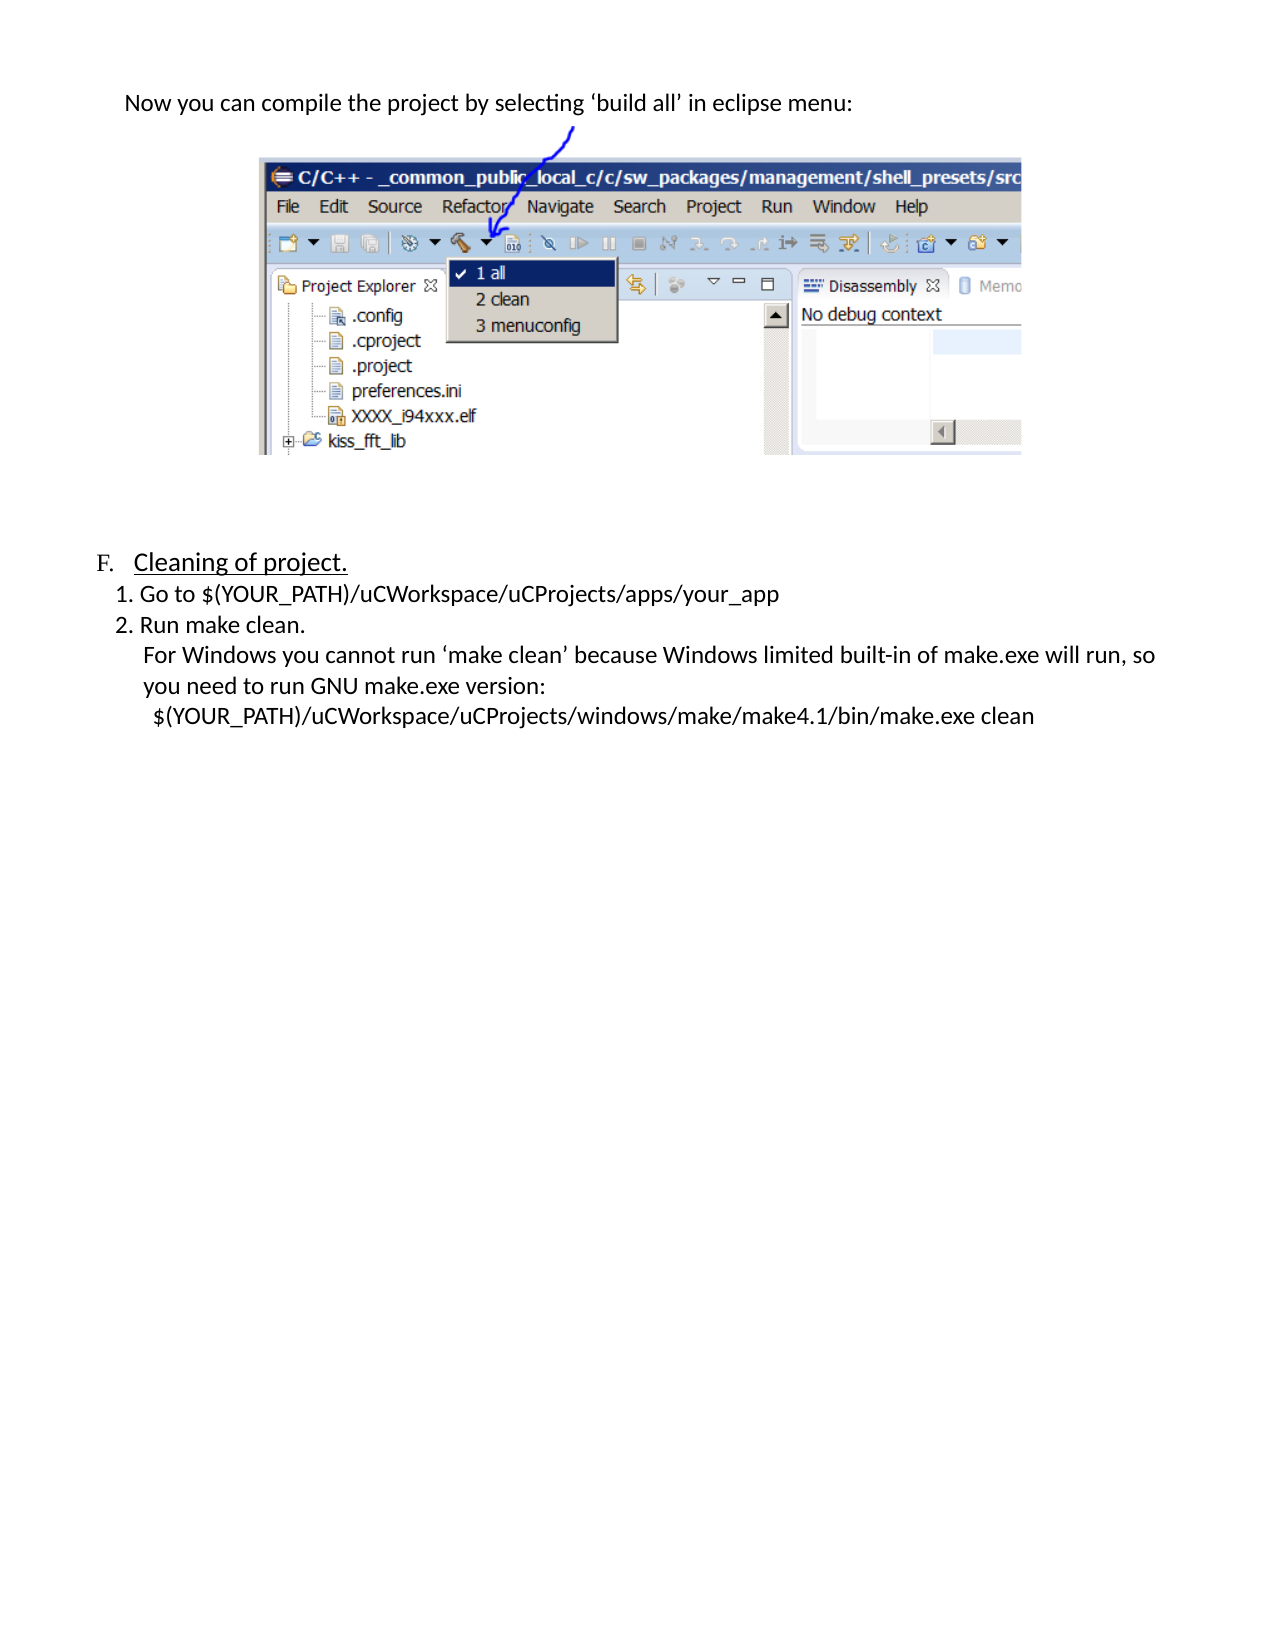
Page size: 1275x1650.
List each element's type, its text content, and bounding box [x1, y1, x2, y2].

list Cleaning of project. [96, 545, 1184, 578]
text Now you can compile the project by selecting ‘build all’ in eclipse menu: [124, 87, 1184, 118]
text 1. Go to $(YOUR_PATH)/uCWorkspace/uCProjects/apps/your_app [115, 578, 1184, 609]
text For Windows you cannot run ‘make clean’ because Windows limited built-in of make.exe will run, so you need to run GNU make.exe version: [143, 639, 1184, 700]
text 2. Run make clean. [115, 609, 1184, 639]
picture [258, 126, 1022, 455]
text $(YOUR_PATH)/uCWorkspace/uCProjects/windows/make/make4.1/bin/make.exe clean [152, 700, 1184, 731]
